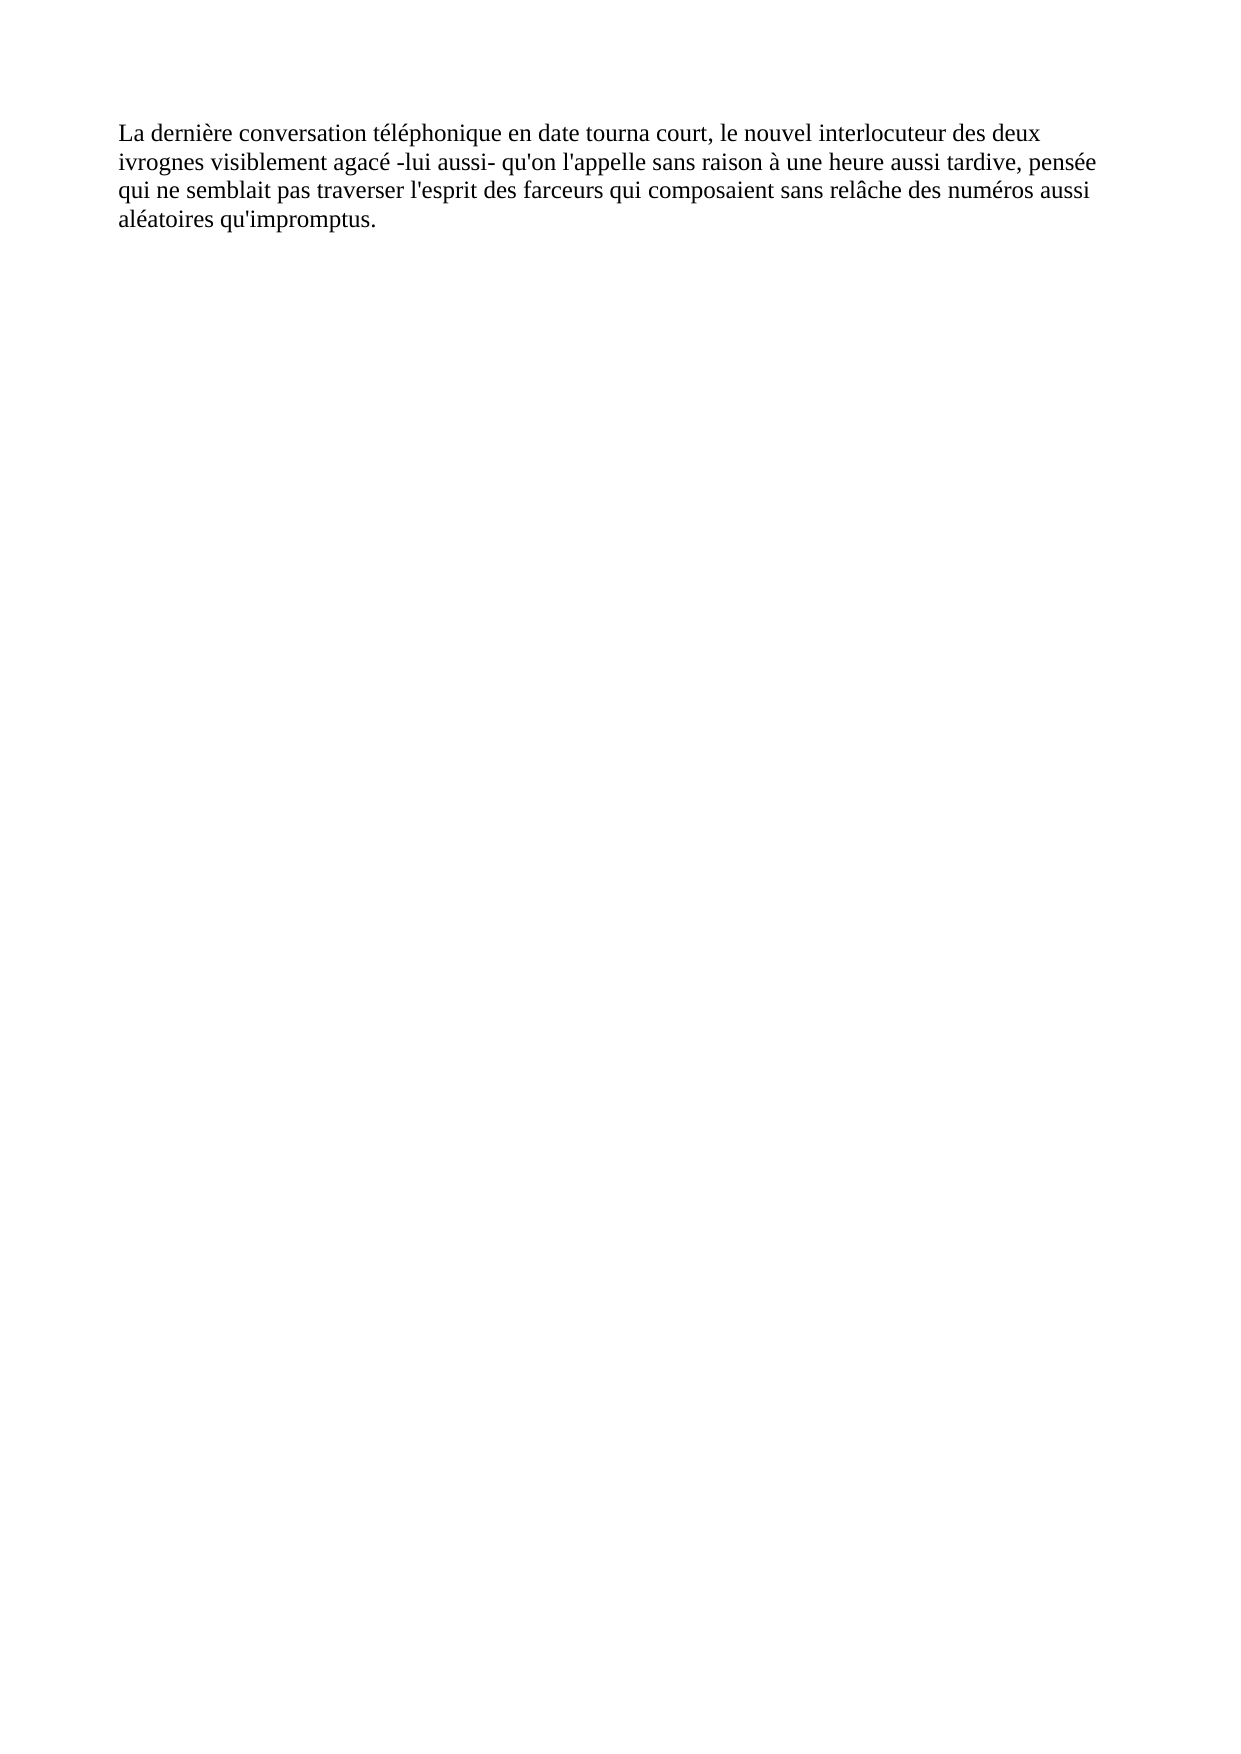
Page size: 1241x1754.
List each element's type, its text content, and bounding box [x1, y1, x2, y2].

text La dernière conversation téléphonique en date tourna court, le nouvel interlocuteur des deux ivrognes visiblement agacé -lui aussi- qu'on l'appelle sans raison à une heure aussi tardive, pensée qui ne semblait pas traverser l'esprit des farceurs qui composaient sans relâche des numéros aussi aléatoires qu'impromptus. [118, 118, 1122, 233]
